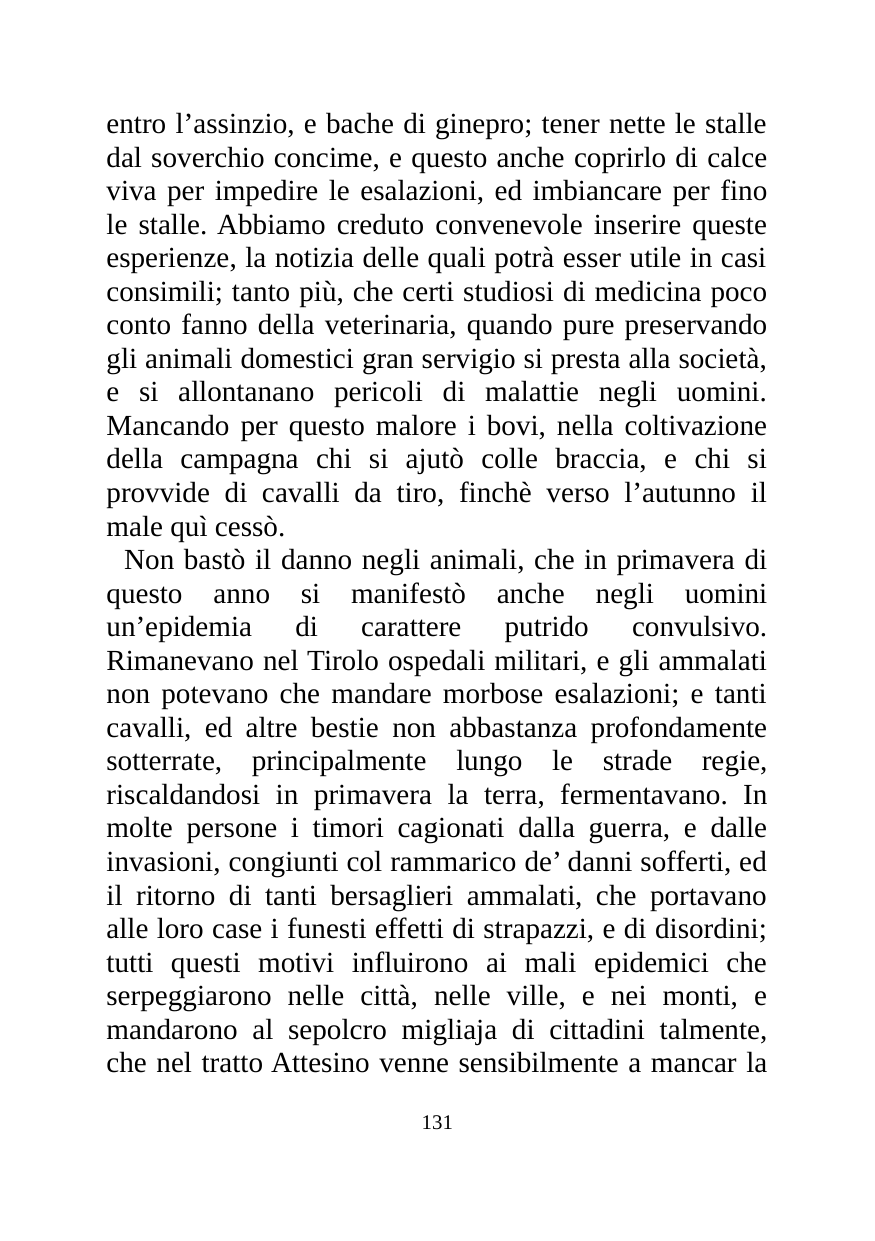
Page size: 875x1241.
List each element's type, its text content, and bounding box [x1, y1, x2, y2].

text Non bastò il danno negli animali, che in primavera di questo anno si manifestò anche negli uomini un’epidemia di carattere putrido convulsivo. Rimanevano nel Tirolo ospedali militari, e gli ammalati non potevano che mandare morbose esalazioni; e tanti cavalli, ed altre bestie non abbastanza profondamente sotterrate, principalmente lungo le strade regie, riscaldandosi in primavera la terra, fermentavano. In molte persone i timori cagionati dalla guerra, e dalle invasioni, congiunti col rammarico de’ danni sofferti, ed il ritorno di tanti bersaglieri ammalati, che portavano alle loro case i funesti effetti di strapazzi, e di disordini; tutti questi motivi influirono ai mali epidemici che serpeggiarono nelle città, nelle ville, e nei monti, e mandarono al sepolcro migliaja di cittadini talmente, che nel tratto Attesino venne sensibilmente a mancar la [106, 542, 768, 1079]
text entro l’assinzio, e bache di ginepro; tener nette le stalle dal soverchio concime, e questo anche coprirlo di calce viva per impedire le esalazioni, ed imbiancare per fino le stalle. Abbiamo creduto convenevole inserire queste esperienze, la notizia delle quali potrà esser utile in casi consimili; tanto più, che certi studiosi di medicina poco conto fanno della veterinaria, quando pure preservando gli animali domestici gran servigio si presta alla società, e si allontanano pericoli di malattie negli uomini. Mancando per questo malore i bovi, nella coltivazione della campagna chi si ajutò colle braccia, e chi si provvide di cavalli da tiro, finchè verso l’autunno il male quì cessò. [106, 106, 768, 542]
